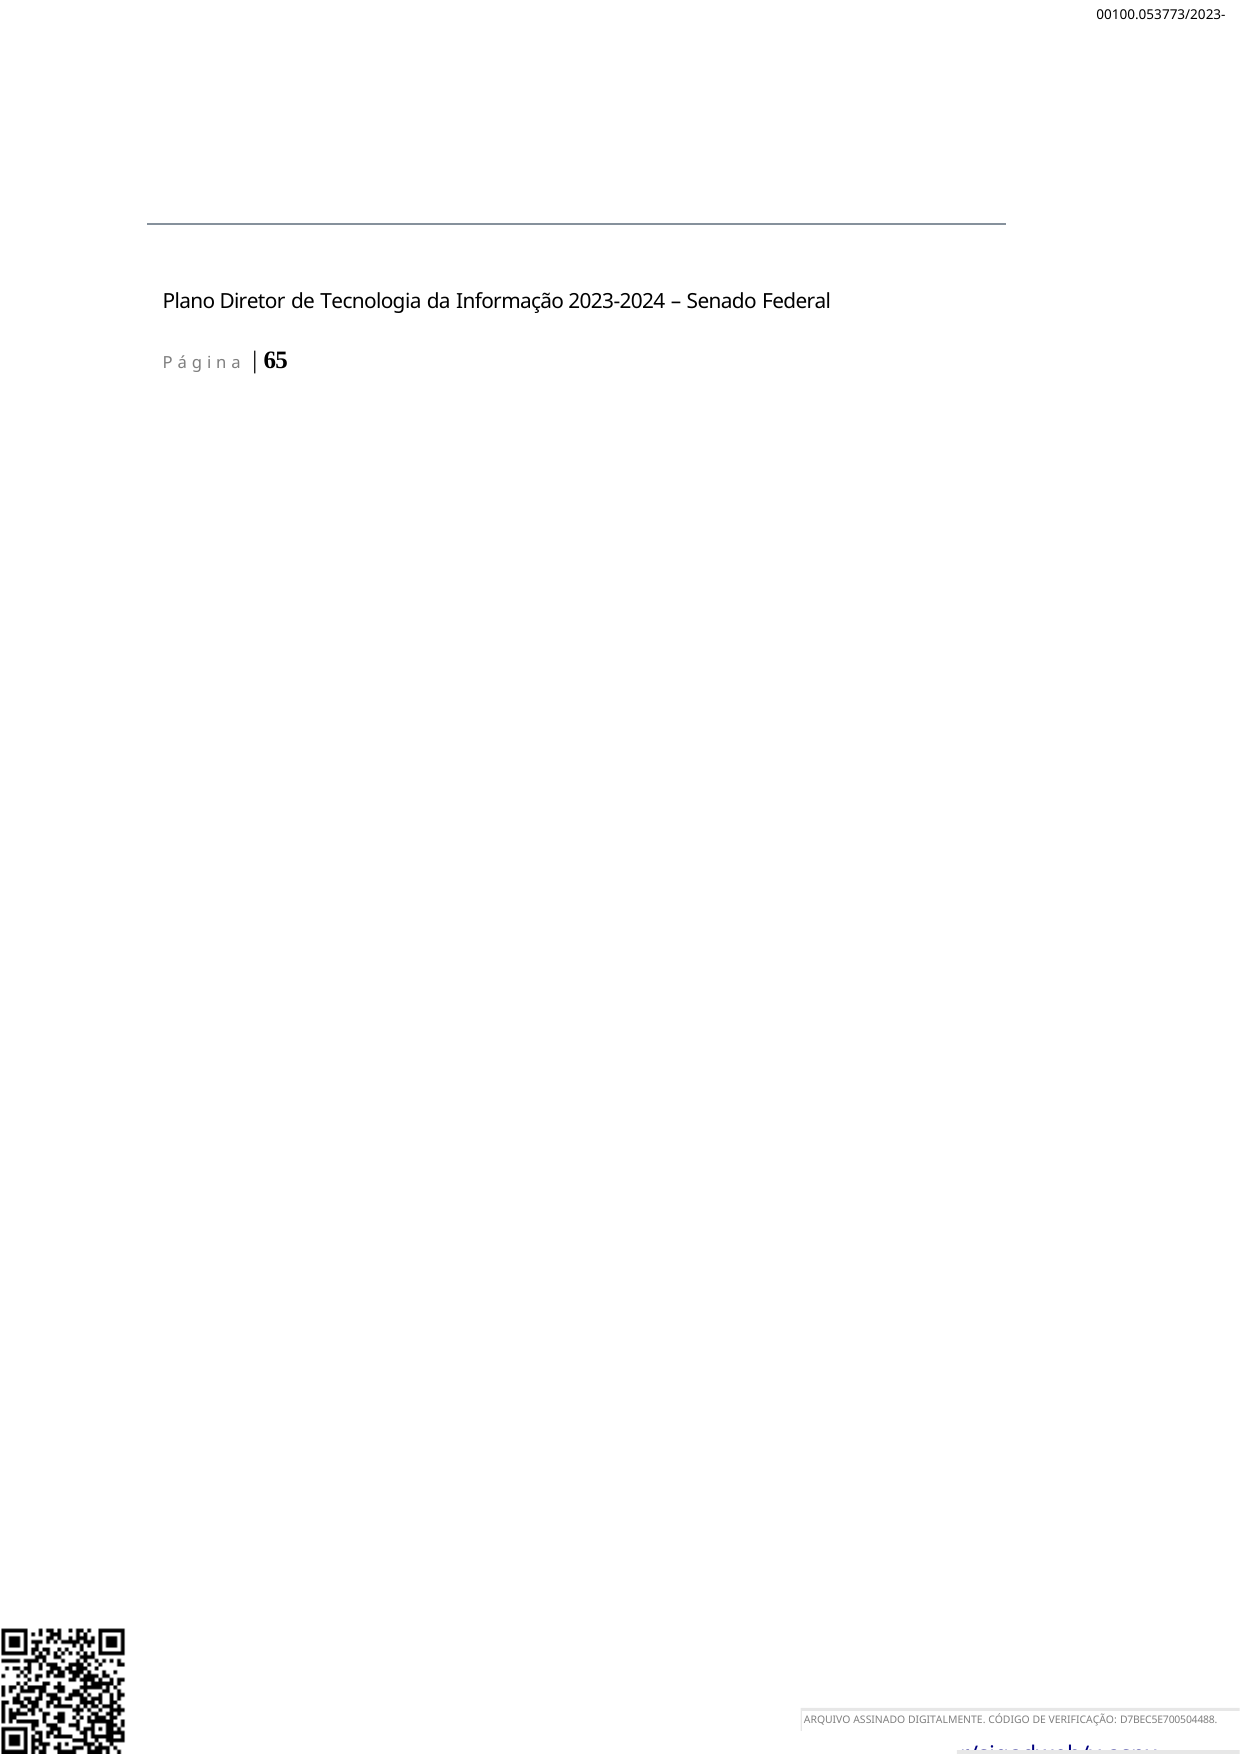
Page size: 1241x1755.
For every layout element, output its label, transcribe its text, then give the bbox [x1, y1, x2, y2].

text Plano Diretor de Tecnologia da Informação 2023-2024 – Senado Federal [162, 286, 1226, 315]
text P á g i n a | 65 [162, 345, 1226, 374]
